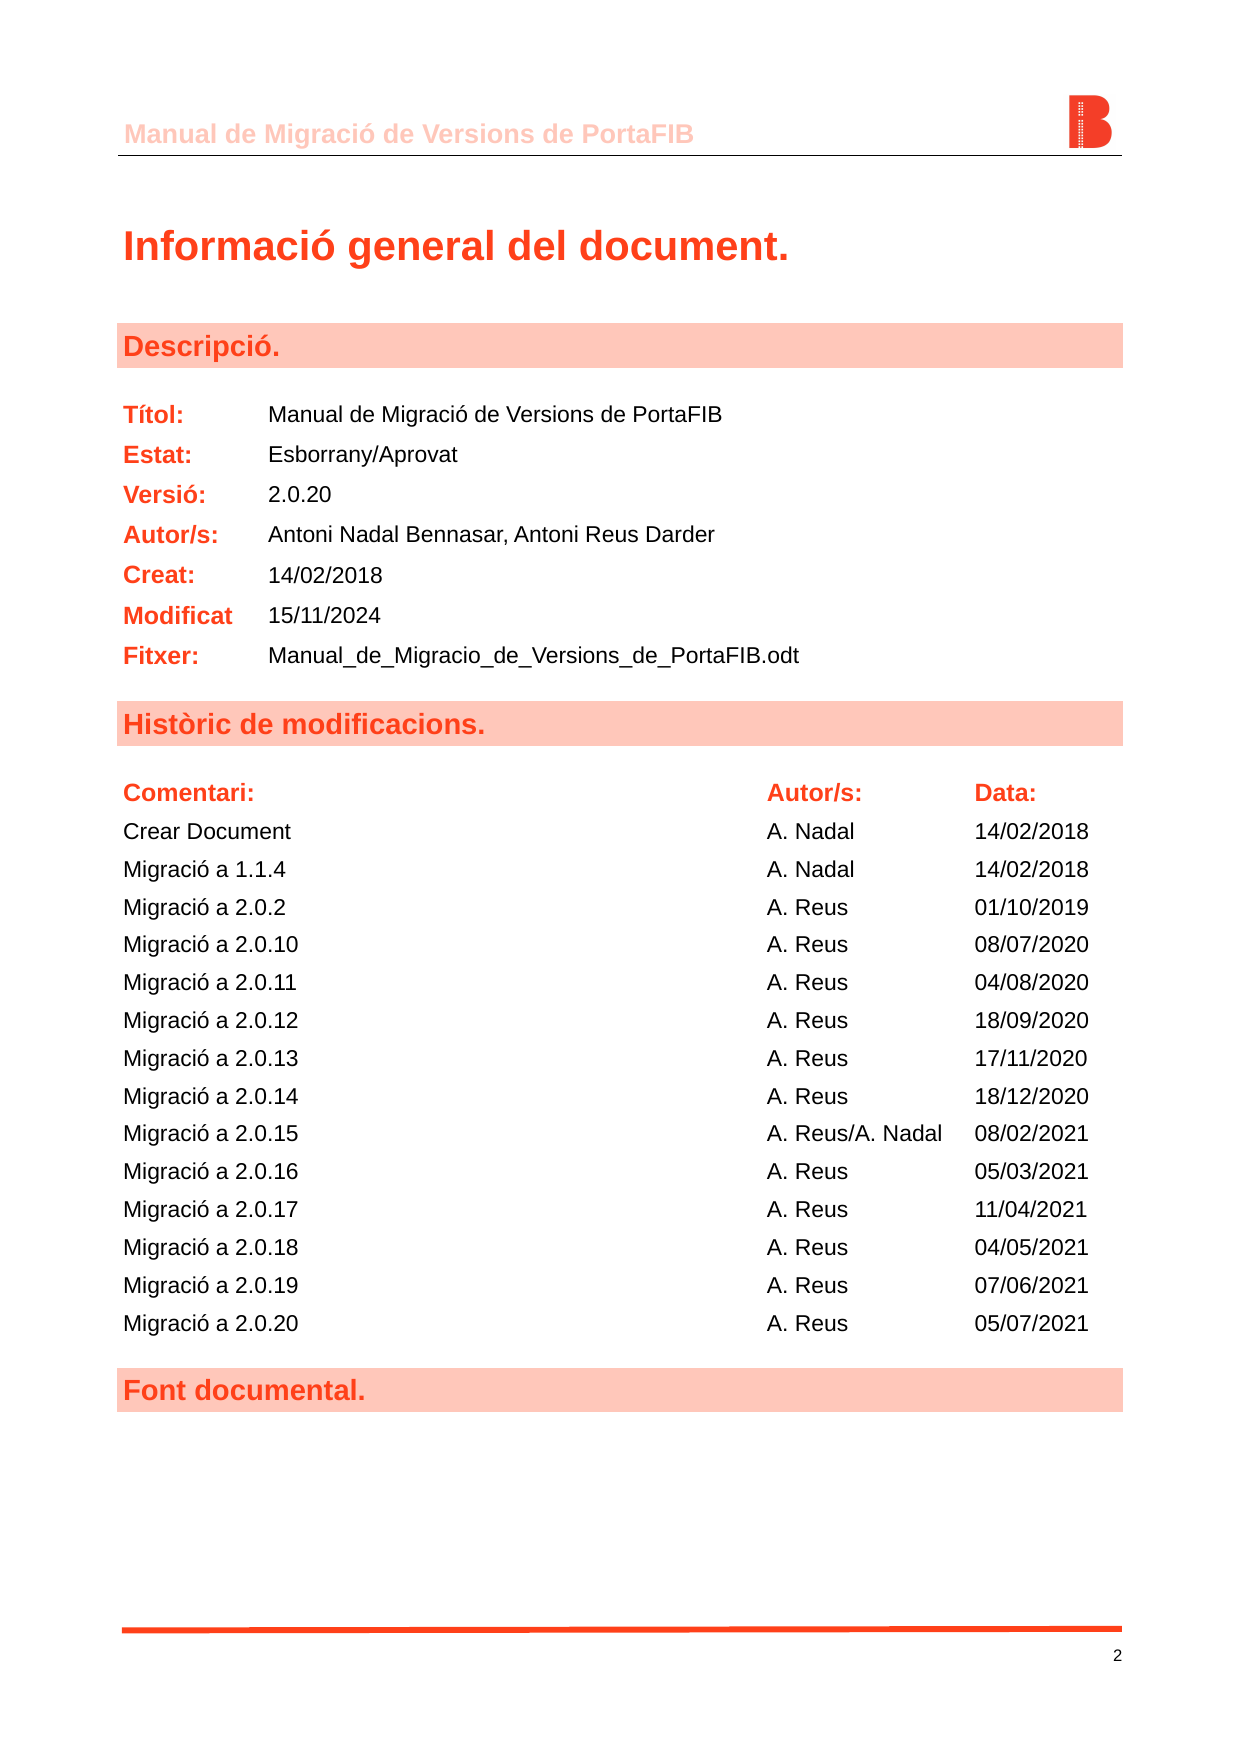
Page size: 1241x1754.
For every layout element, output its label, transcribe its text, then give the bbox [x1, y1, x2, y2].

table_cell Migració a 2.0.12 [117, 1001, 761, 1039]
table_cell [117, 1476, 1123, 1516]
table_cell [117, 1413, 1123, 1438]
table_cell 2.0.20 [262, 474, 1123, 514]
table_cell A. Reus/A. Nadal [761, 1115, 968, 1152]
table_cell A. Reus [761, 888, 968, 926]
table_cell 17/11/2020 [969, 1039, 1123, 1077]
table_cell 07/06/2021 [969, 1266, 1123, 1304]
table_cell Font documental. [117, 1368, 1123, 1412]
table_cell 04/05/2021 [969, 1228, 1123, 1266]
table_cell Migració a 2.0.19 [117, 1266, 761, 1304]
table_cell Històric de modificacions. [117, 701, 1123, 746]
table_cell Migració a 2.0.17 [117, 1190, 761, 1228]
table_cell 05/03/2021 [969, 1153, 1123, 1190]
table_cell Migració a 2.0.18 [117, 1228, 761, 1266]
table_cell A. Reus [761, 1228, 968, 1266]
table_cell [117, 1342, 1123, 1367]
table_cell Migració a 2.0.20 [117, 1304, 761, 1342]
table_cell Data: [969, 772, 1123, 812]
table_cell A. Reus [761, 1190, 968, 1228]
table_cell Manual de Migració de Versions de PortaFIB [262, 394, 1123, 434]
table_cell [117, 675, 1123, 701]
table_cell A. Reus [761, 926, 968, 963]
table_cell A. Reus [761, 1039, 968, 1077]
table_cell [117, 1438, 1123, 1476]
table_cell Modificat [117, 595, 262, 635]
table_cell 14/02/2018 [969, 812, 1123, 850]
table_cell 05/07/2021 [969, 1304, 1123, 1342]
table_header Informació general del document. [117, 216, 1123, 323]
table_cell Migració a 1.1.4 [117, 850, 761, 888]
table_cell Crear Document [117, 812, 761, 850]
table_cell [117, 1554, 1123, 1592]
table_cell Migració a 2.0.11 [117, 964, 761, 1001]
table_cell 11/04/2021 [969, 1190, 1123, 1228]
table_cell 04/08/2020 [969, 964, 1123, 1001]
table_cell Migració a 2.0.15 [117, 1115, 761, 1152]
table_cell Manual_de_Migracio_de_Versions_de_PortaFIB.odt [262, 635, 1123, 675]
table_cell Fitxer: [117, 635, 262, 675]
table_cell Autor/s: [117, 515, 262, 555]
table_cell A. Nadal [761, 850, 968, 888]
table_cell 08/02/2021 [969, 1115, 1123, 1152]
table_cell A. Reus [761, 964, 968, 1001]
table_cell Versió: [117, 474, 262, 514]
table_cell [117, 368, 1123, 394]
table_cell 18/09/2020 [969, 1001, 1123, 1039]
table_cell Migració a 2.0.13 [117, 1039, 761, 1077]
table_cell 14/02/2018 [262, 555, 1123, 595]
table_cell Migració a 2.0.10 [117, 926, 761, 963]
table_cell [117, 1516, 1123, 1554]
table_cell Descripció. [117, 323, 1123, 368]
table_cell Creat: [117, 555, 262, 595]
table_cell Estat: [117, 434, 262, 474]
table_cell 14/02/2018 [969, 850, 1123, 888]
table_cell Autor/s: [761, 772, 968, 812]
table_cell Esborrany/Aprovat [262, 434, 1123, 474]
picture [1063, 94, 1117, 150]
table_cell A. Nadal [761, 812, 968, 850]
table_cell Antoni Nadal Bennasar, Antoni Reus Darder [262, 515, 1123, 555]
table_cell A. Reus [761, 1266, 968, 1304]
table_cell 15/11/2024 [262, 595, 1123, 635]
table_cell Comentari: [117, 772, 761, 812]
table_cell A. Reus [761, 1001, 968, 1039]
table_cell 01/10/2019 [969, 888, 1123, 926]
table_cell 08/07/2020 [969, 926, 1123, 963]
table_cell Migració a 2.0.14 [117, 1077, 761, 1115]
table_cell A. Reus [761, 1153, 968, 1190]
table_cell A. Reus [761, 1077, 968, 1115]
table_cell A. Reus [761, 1304, 968, 1342]
table_cell [117, 746, 1123, 772]
table_cell 18/12/2020 [969, 1077, 1123, 1115]
table_cell Migració a 2.0.2 [117, 888, 761, 926]
table_cell Títol: [117, 394, 262, 434]
table_cell Migració a 2.0.16 [117, 1153, 761, 1190]
